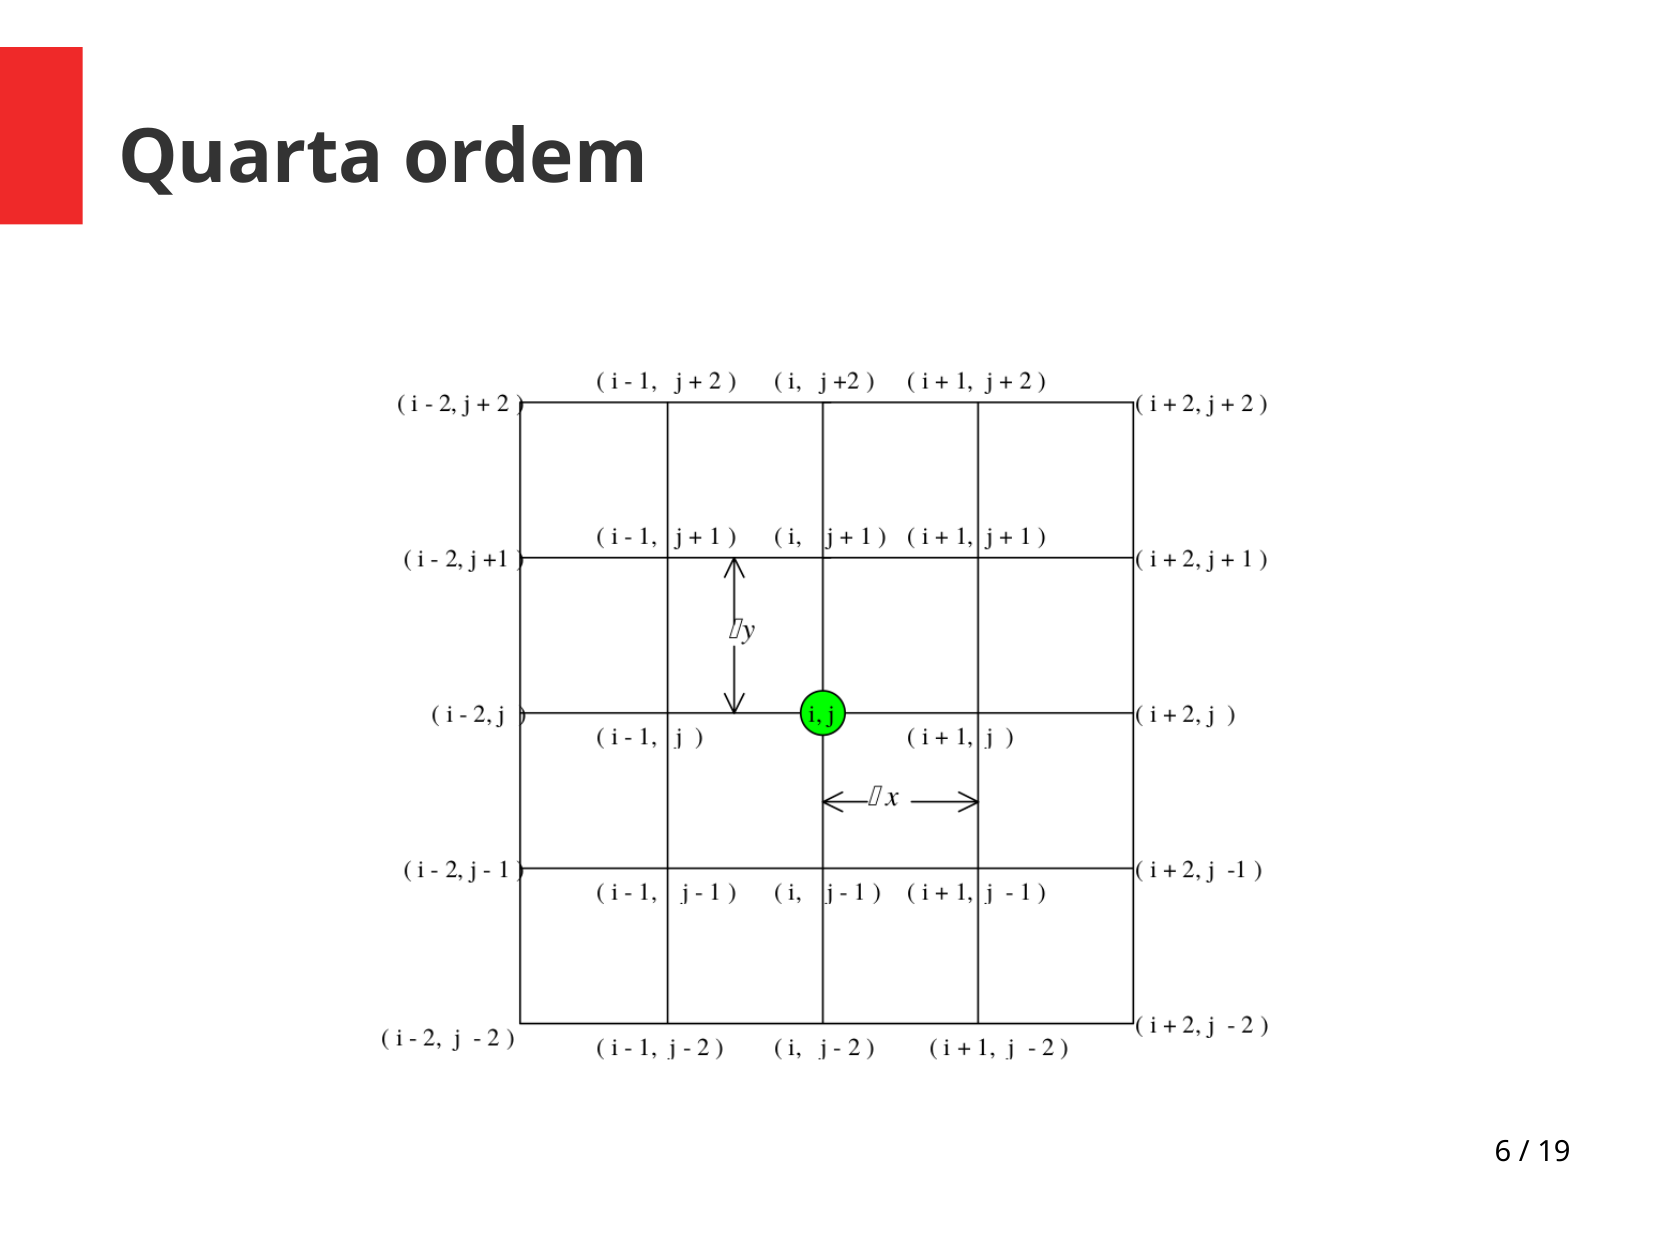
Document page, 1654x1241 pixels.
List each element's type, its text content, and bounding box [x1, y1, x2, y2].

picture [354, 318, 1300, 1128]
title Quarta ordem [118, 49, 1571, 257]
